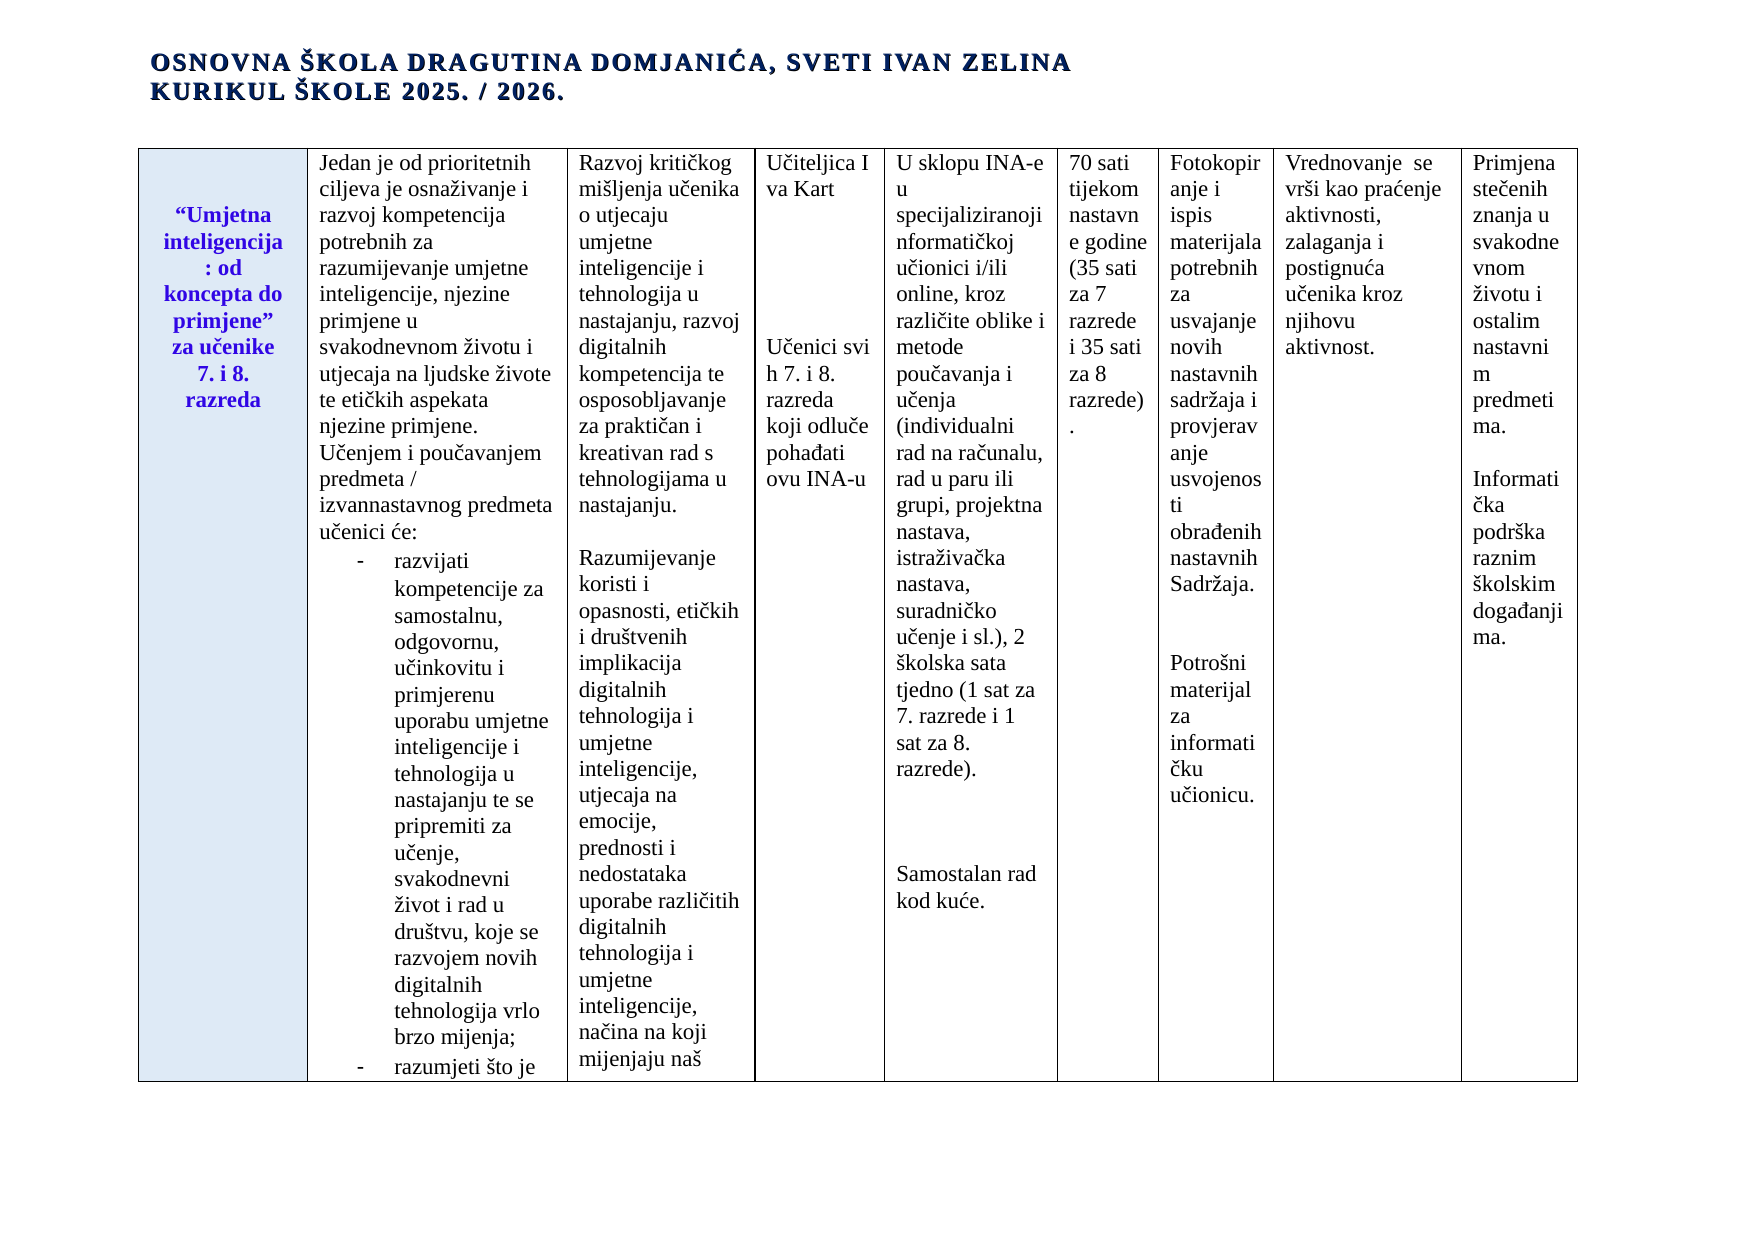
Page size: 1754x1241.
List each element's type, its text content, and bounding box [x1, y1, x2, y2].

table_cell Jedan je od prioritetnih ciljeva je osnaživanje i razvoj kompetencija potrebnih za razumijevanje umjetne inteligencije, njezine primjene u svakodnevnom životu i utjecaja na ljudske živote te etičkih aspekata njezine primjene. Učenjem i poučavanjem predmeta / izvannastavnog predmeta učenici će: razvijati kompetencije za samostalnu, odgovornu, učinkovitu i primjerenu uporabu umjetne inteligencije i tehnologija u nastajanju te se pripremiti za učenje, svakodnevni život i rad u društvu, koje se razvojem novih digitalnih tehnologija vrlo brzo mijenja; razumjeti što je [308, 149, 567, 1081]
table_cell “Umjetna inteligencija: od koncepta do primjene” za učenike 7. i 8. razreda [139, 149, 307, 1081]
table_cell 70 sati tijekom nastavne godine (35 sati za 7 razrede i 35 sati za 8 razrede). [1058, 149, 1158, 1081]
table_cell Vrednovanje se vrši kao praćenje aktivnosti, zalaganja i postignuća učenika kroz njihovu aktivnost. [1274, 149, 1461, 1081]
table_cell Razvoj kritičkog mišljenja učenika o utjecaju umjetne inteligencije i tehnologija u nastajanju, razvoj digitalnih kompetencija te osposobljavanje za praktičan i kreativan rad s tehnologijama u nastajanju. Razumijevanje koristi i opasnosti, etičkih i društvenih implikacija digitalnih tehnologija i umjetne inteligencije, utjecaja na emocije, prednosti i nedostataka uporabe različitih digitalnih tehnologija i umjetne inteligencije, načina na koji mijenjaju naš [568, 149, 754, 1081]
table_cell Učiteljica Iva Kart Učenici svih 7. i 8. razreda koji odluče pohađati ovu INA-u [756, 149, 884, 1081]
table_cell U sklopu INA-e u specijaliziranojinformatičkoj učionici i/ili online, kroz različite oblike i metode poučavanja i učenja (individualni rad na računalu, rad u paru ili grupi, projektna nastava, istraživačka nastava, suradničko učenje i sl.), 2 školska sata tjedno (1 sat za 7. razrede i 1 sat za 8. razrede). Samostalan rad kod kuće. [885, 149, 1057, 1081]
table_cell Primjena stečenih znanja u svakodnevnom životu i ostalim nastavnim predmetima. Informatička podrška raznim školskim događanjima. [1462, 149, 1577, 1081]
table_cell Fotokopiranje i ispis materijala potrebnih za usvajanje novih nastavnih sadržaja i provjeravanje usvojenosti obrađenih nastavnih Sadržaja. Potrošni materijal za informatičku učionicu. [1159, 149, 1273, 1081]
